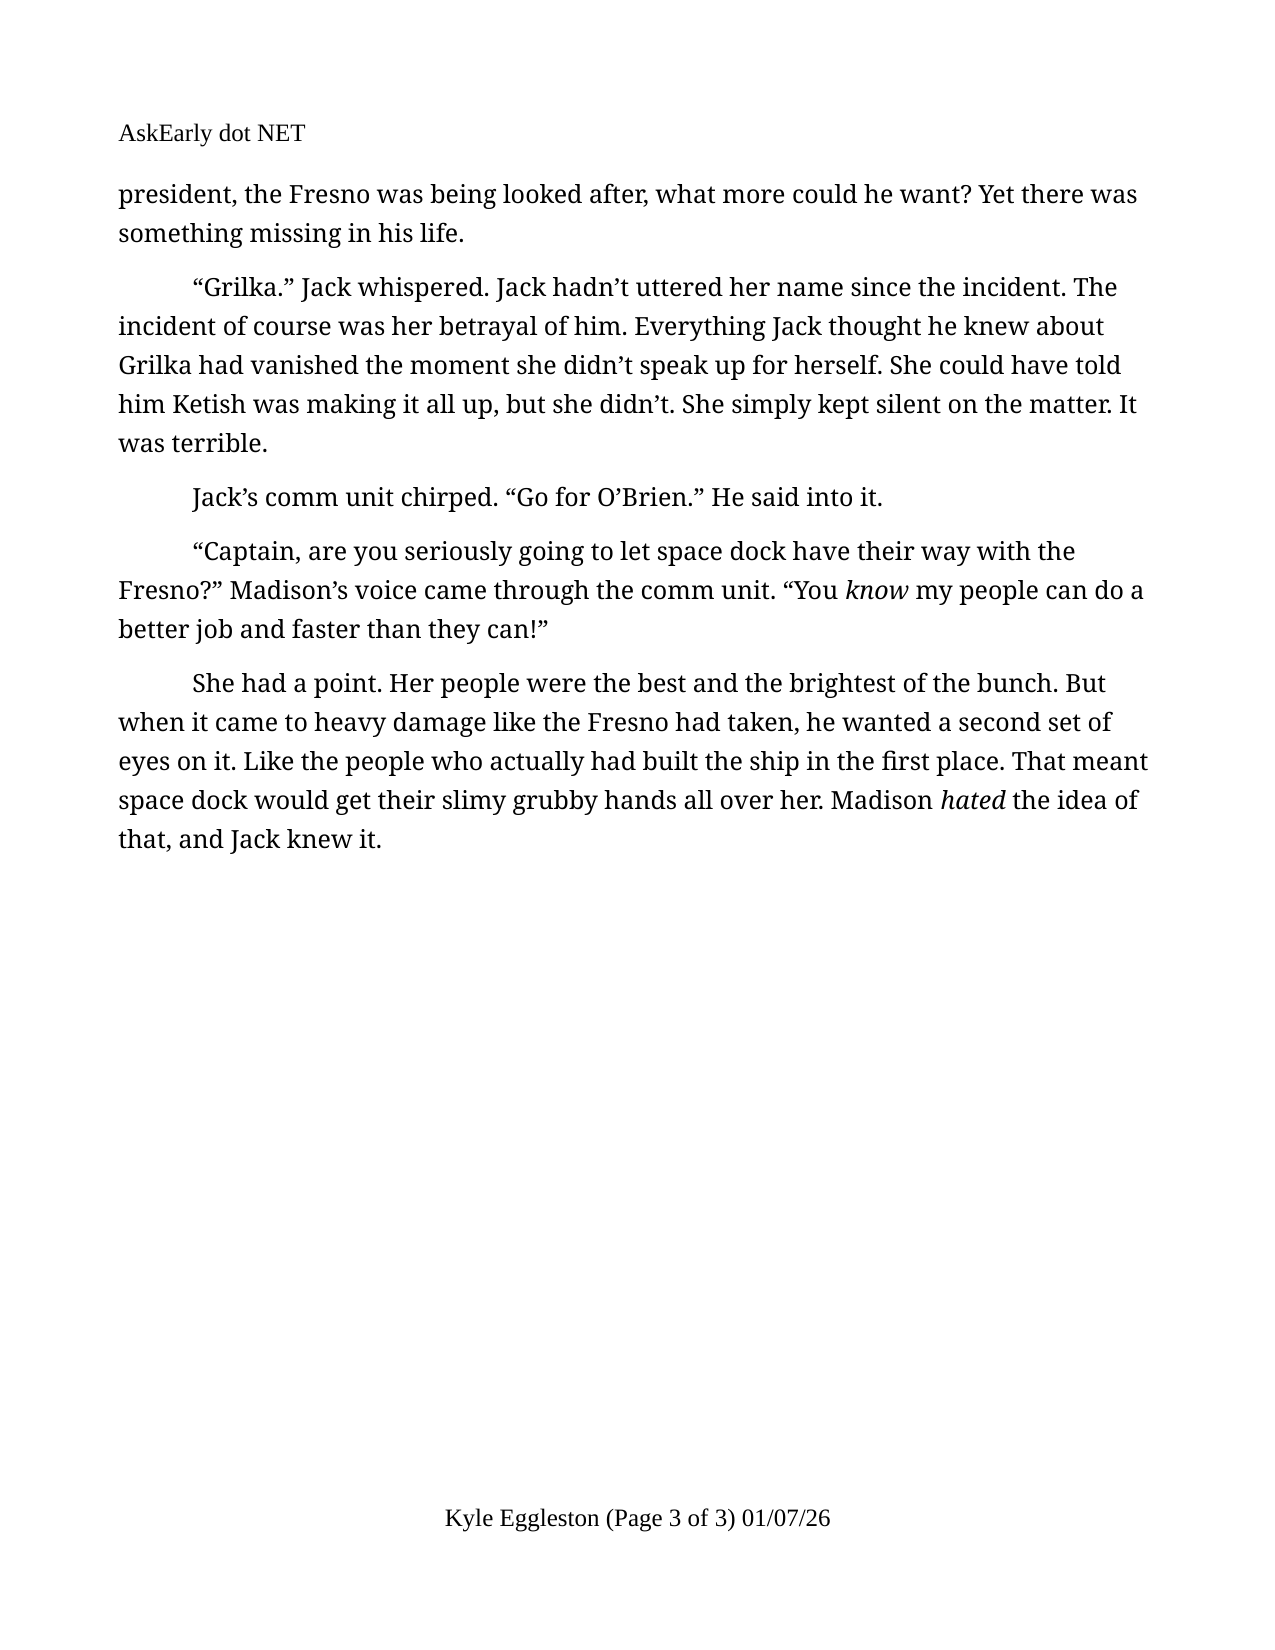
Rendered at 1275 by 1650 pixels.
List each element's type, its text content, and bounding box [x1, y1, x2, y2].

text She had a point. Her people were the best and the brightest of the bunch. But when it came to heavy damage like the Fresno had taken, he wanted a second set of eyes on it. Like the people who actually had built the ship in the first place. That meant space dock would get their slimy grubby hands all over her. Madison hated the idea of that, and Jack knew it. [118, 666, 1157, 856]
text “Captain, are you seriously going to let space dock have their way with the Fresno?” Madison’s voice came through the comm unit. “You know my people can do a better job and faster than they can!” [118, 533, 1157, 646]
text Jack’s comm unit chirped. “Go for O’Brien.” He said into it. [118, 480, 1157, 514]
text president, the Fresno was being looked after, what more could he want? Yet there was something missing in his life. [118, 176, 1157, 249]
text “Grilka.” Jack whispered. Jack hadn’t uttered her name since the incident. The incident of course was her betrayal of him. Everything Jack thought he knew about Grilka had vanished the moment she didn’t speak up for herself. She could have told him Ketish was making it all up, but she didn’t. She simply kept silent on the matter. It was terrible. [118, 269, 1157, 460]
